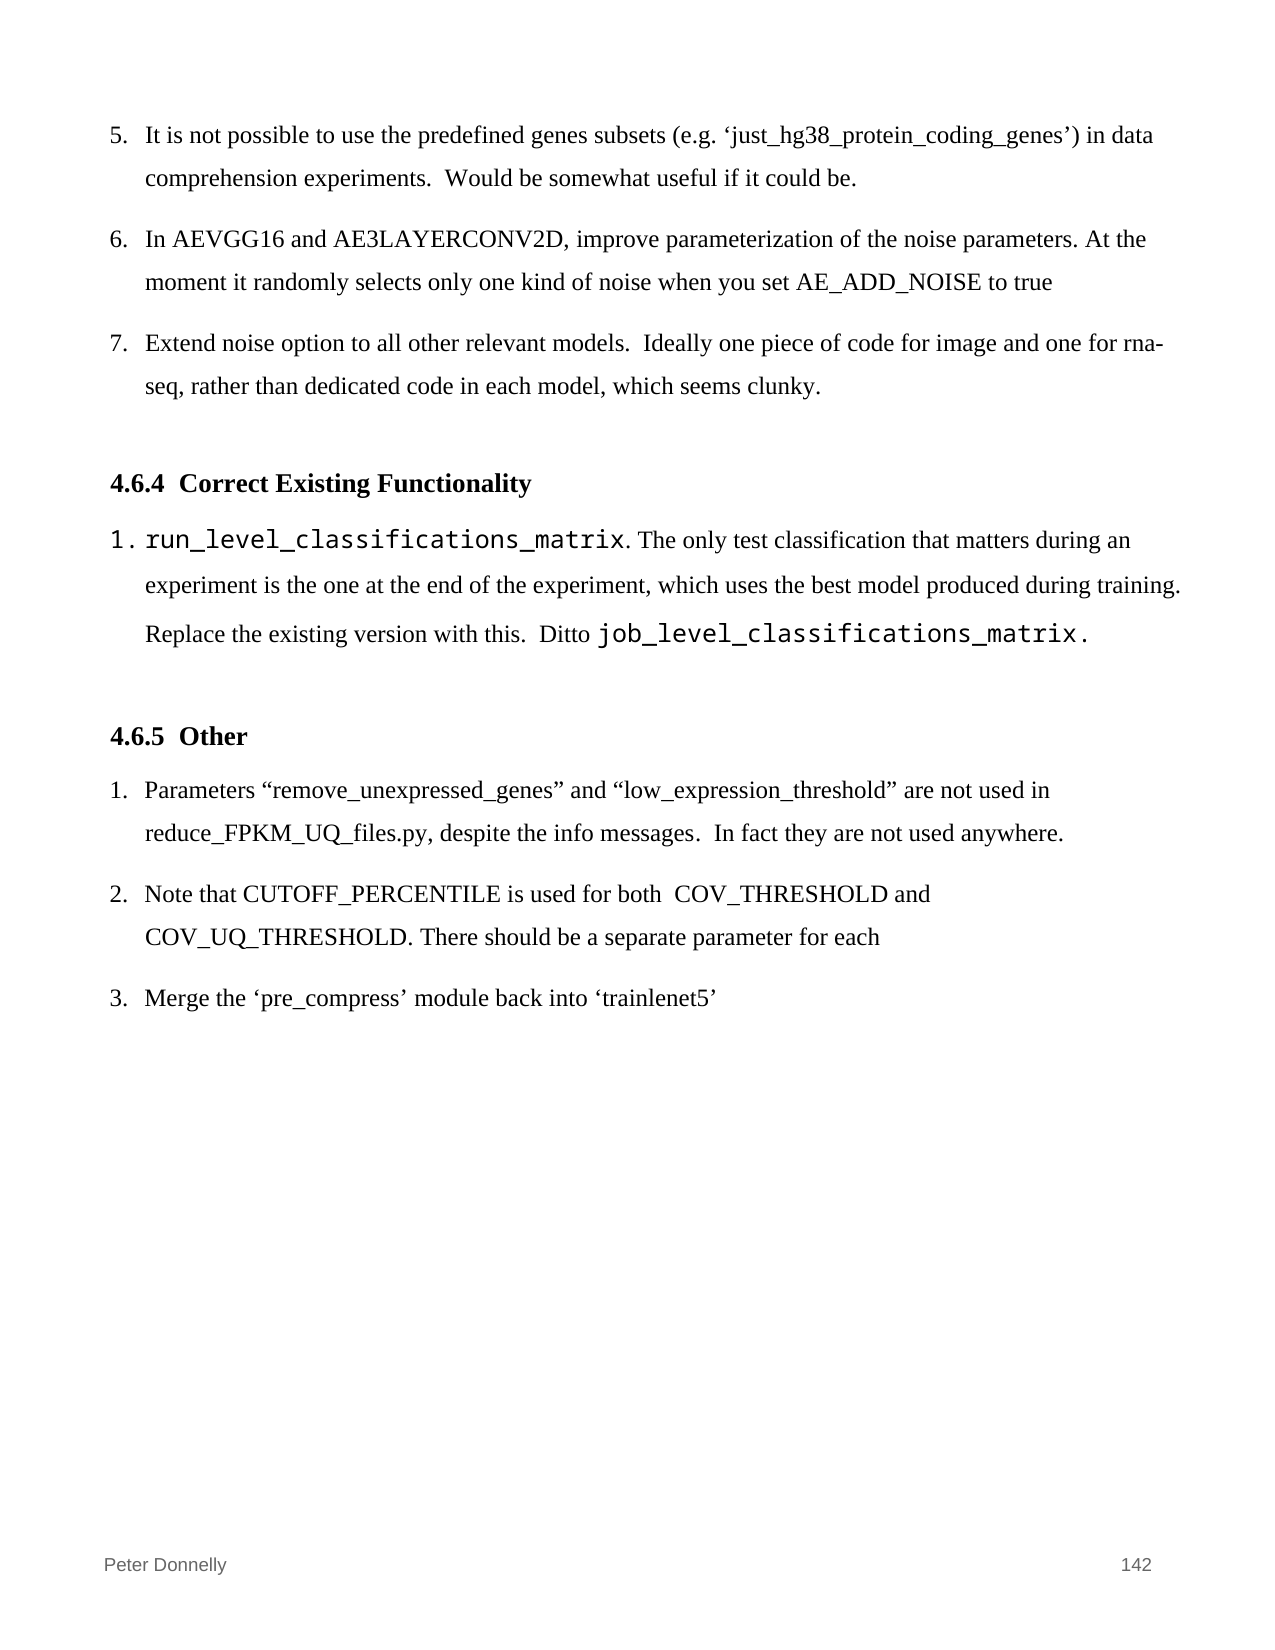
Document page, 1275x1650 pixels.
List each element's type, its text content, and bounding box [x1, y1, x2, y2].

list Merge the ‘pre_compress’ module back into ‘trainlenet5’ [109, 983, 1181, 1012]
list Extend noise option to all other relevant models. Ideally one piece of code for image and one for rna-seq, rather than dedicated code in each model, which seems clunky. [109, 328, 1181, 399]
list Parameters “remove_unexpressed_genes” and “low_expression_threshold” are not used in reduce_FPKM_UQ_files.py, despite the info messages. In fact they are not used anywhere. [109, 775, 1181, 847]
subtitle Other [103, 720, 1181, 751]
list In AEVGG16 and AE3LAYERCONV2D, improve parameterization of the noise parameters. At the moment it randomly selects only one kind of noise when you set AE_ADD_NOISE to true [109, 224, 1181, 296]
list It is not possible to use the predefined genes subsets (e.g. ‘just_hg38_protein_coding_genes’) in data comprehension experiments. Would be somewhat useful if it could be. [109, 120, 1181, 192]
list run_level_classifications_matrix. The only test classification that matters during an experiment is the one at the end of the experiment, which uses the best model produced during training. Replace the existing version with this. Ditto job_level_classifications_matrix. [109, 522, 1181, 650]
subtitle Correct Existing Functionality [103, 467, 1181, 498]
list Note that CUTOFF_PERCENTILE is used for both COV_THRESHOLD and COV_UQ_THRESHOLD. There should be a separate parameter for each [109, 879, 1181, 951]
